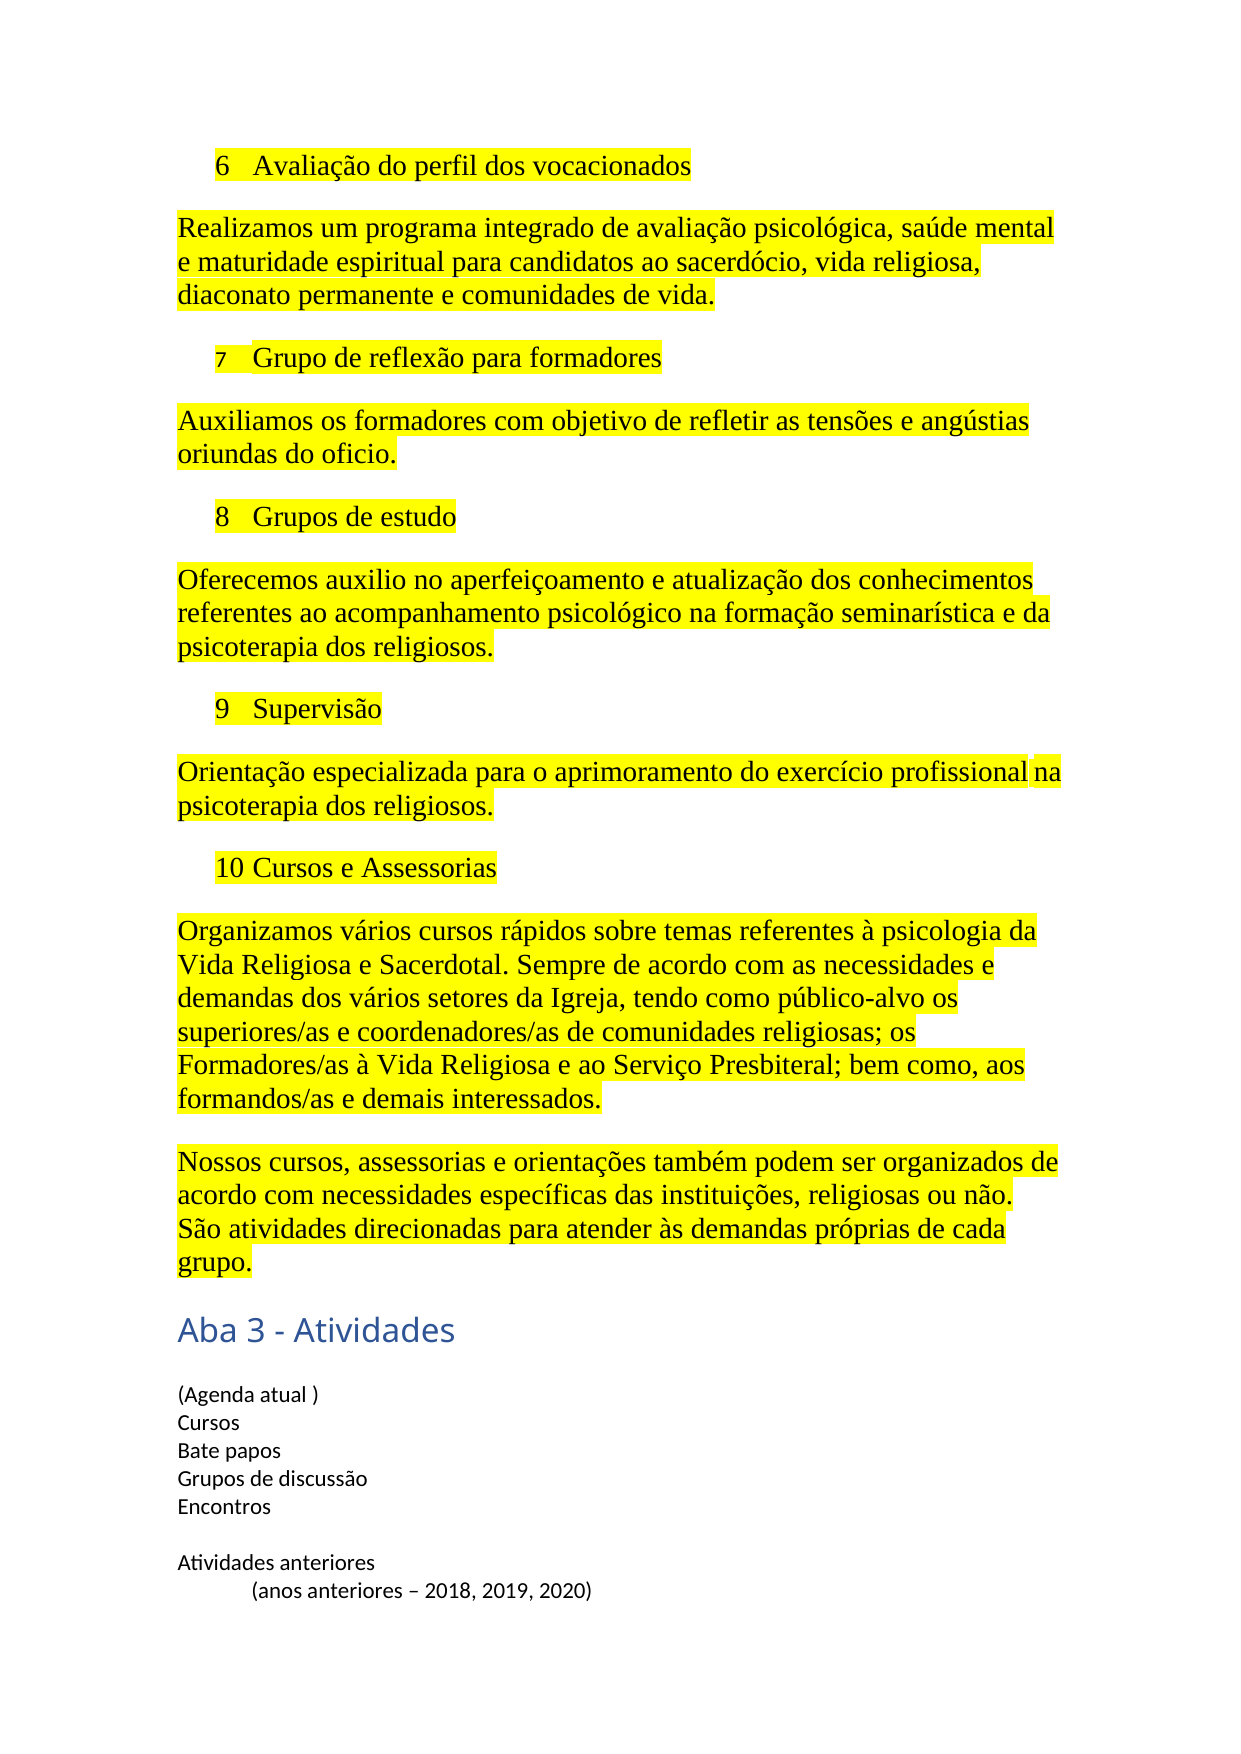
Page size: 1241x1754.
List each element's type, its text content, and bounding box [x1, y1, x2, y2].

text (Agenda atual ) [177, 1380, 1063, 1408]
subtitle Nossos cursos, assessorias e orientações também podem ser organizados de acordo com necessidades específicas das instituições, religiosas ou não. São atividades direcionadas para atender às demandas próprias de cada grupo. [177, 1144, 1063, 1278]
text Cursos [177, 1408, 1063, 1436]
text Encontros [177, 1492, 1063, 1521]
subtitle Oferecemos auxilio no aperfeiçoamento e atualização dos conhecimentos referentes ao acompanhamento psicológico na formação seminarística e da psicoterapia dos religiosos. [177, 562, 1063, 662]
subtitle Auxiliamos os formadores com objetivo de refletir as tensões e angústias oriundas do oficio. [177, 403, 1063, 470]
text Grupos de discussão [177, 1464, 1063, 1492]
text (anos anteriores – 2018, 2019, 2020) [177, 1577, 1063, 1604]
subtitle Supervisão [215, 692, 1063, 725]
text Atividades anteriores [177, 1548, 1063, 1577]
subtitle Grupo de reflexão para formadores [215, 340, 1063, 374]
subtitle Grupos de estudo [215, 499, 1063, 533]
subtitle Cursos e Assessorias [215, 851, 1063, 884]
text Bate papos [177, 1436, 1063, 1464]
subtitle Realizamos um programa integrado de avaliação psicológica, saúde mental e maturidade espiritual para candidatos ao sacerdócio, vida religiosa, diaconato permanente e comunidades de vida. [177, 210, 1063, 311]
subtitle Aba 3 - Atividades [177, 1307, 1063, 1352]
subtitle Avaliação do perfil dos vocacionados [215, 148, 1063, 181]
subtitle Orientação especializada para o aprimoramento do exercício profissional na psicoterapia dos religiosos. [177, 754, 1063, 821]
subtitle Organizamos vários cursos rápidos sobre temas referentes à psicologia da Vida Religiosa e Sacerdotal. Sempre de acordo com as necessidades e demandas dos vários setores da Igreja, tendo como público-alvo os superiores/as e coordenadores/as de comunidades religiosas; os Formadores/as à Vida Religiosa e ao Serviço Presbiteral; bem como, aos formandos/as e demais interessados. [177, 913, 1063, 1114]
